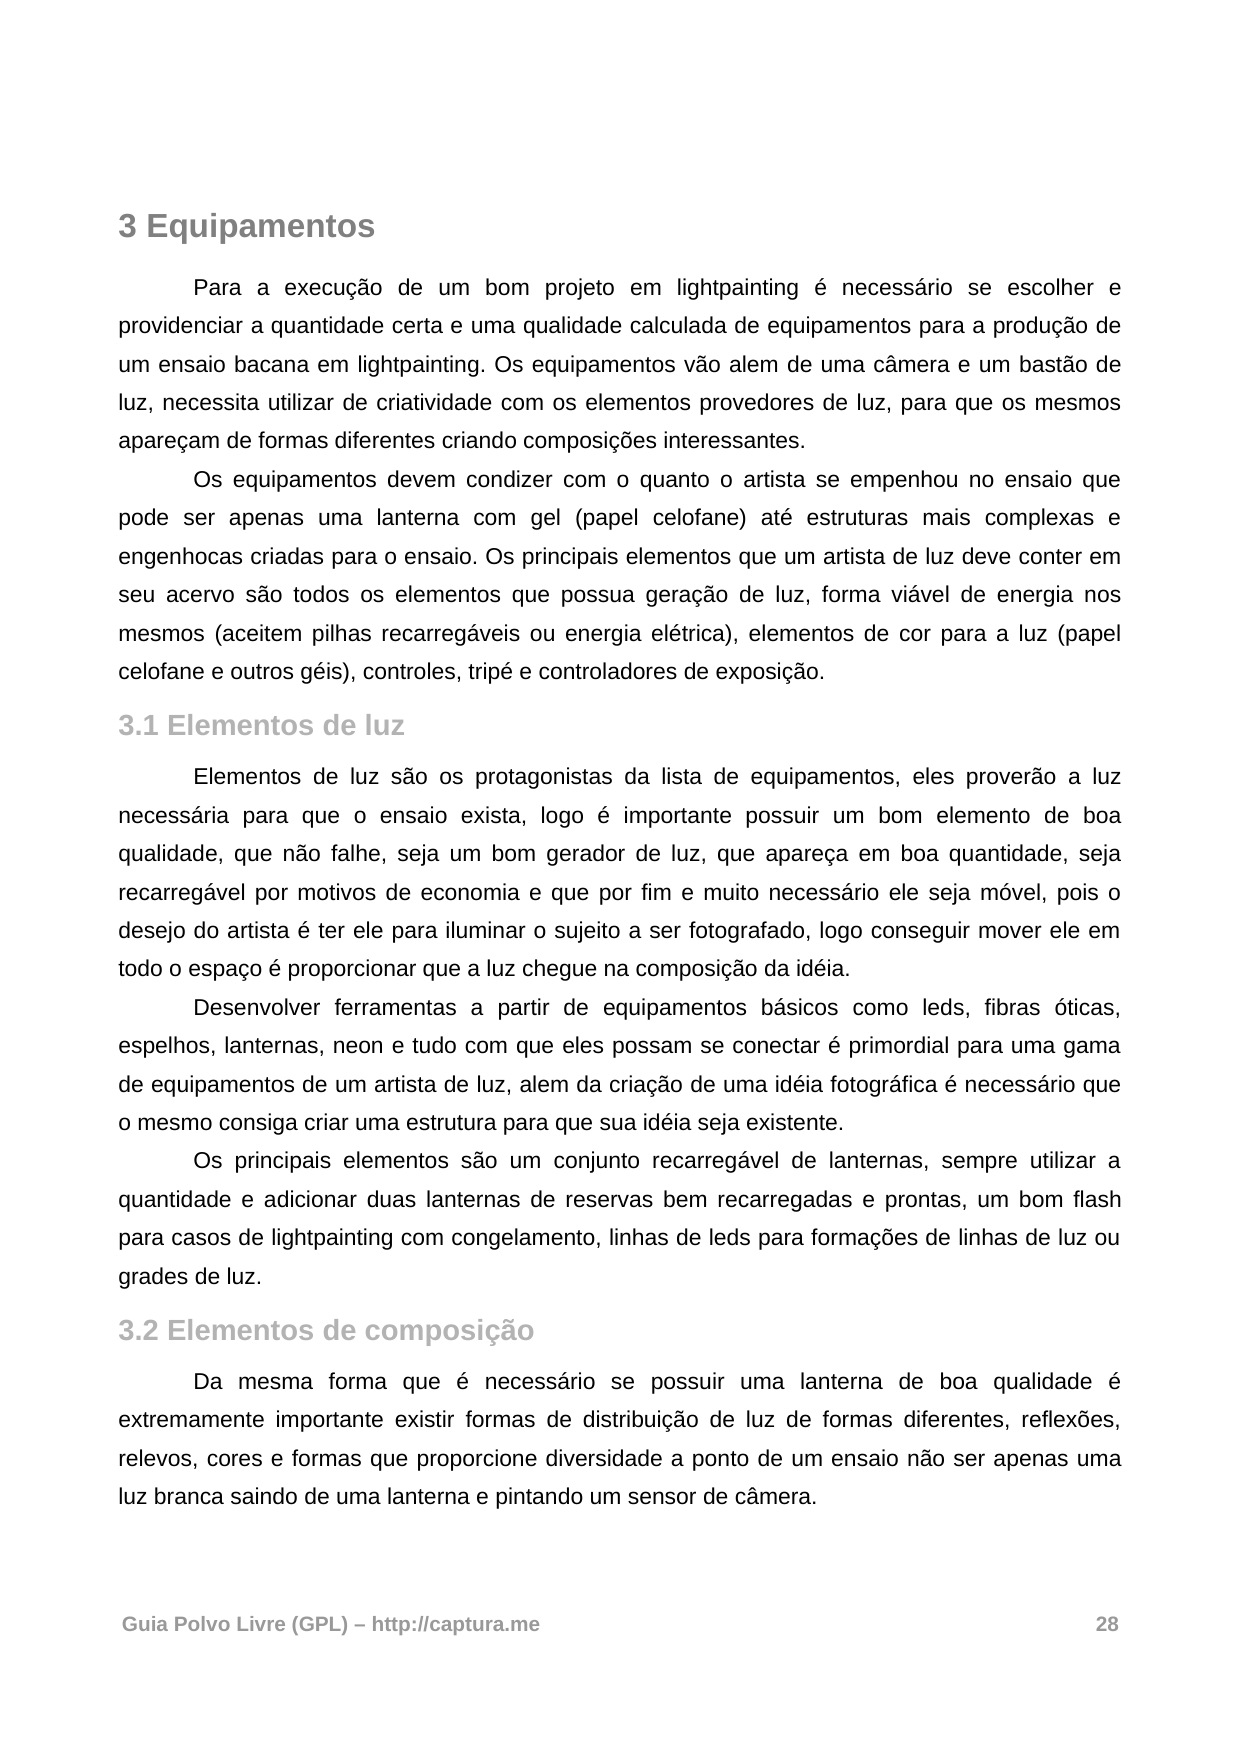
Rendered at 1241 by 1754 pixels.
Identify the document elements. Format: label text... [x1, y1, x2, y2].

text Para a execução de um bom projeto em lightpainting é necessário se escolher e providenciar a quantidade certa e uma qualidade calculada de equipamentos para a produção de um ensaio bacana em lightpainting. Os equipamentos vão alem de uma câmera e um bastão de luz, necessita utilizar de criatividade com os elementos provedores de luz, para que os mesmos apareçam de formas diferentes criando composições interessantes. [118, 274, 1122, 454]
text Os equipamentos devem condizer com o quanto o artista se empenhou no ensaio que pode ser apenas uma lanterna com gel (papel celofane) até estruturas mais complexas e engenhocas criadas para o ensaio. Os principais elementos que um artista de luz deve conter em seu acervo são todos os elementos que possua geração de luz, forma viável de energia nos mesmos (aceitem pilhas recarregáveis ou energia elétrica), elementos de cor para a luz (papel celofane e outros géis), controles, tripé e controladores de exposição. [118, 467, 1122, 684]
text Elementos de luz são os protagonistas da lista de equipamentos, eles proverão a luz necessária para que o ensaio exista, logo é importante possuir um bom elemento de boa qualidade, que não falhe, seja um bom gerador de luz, que apareça em boa quantidade, seja recarregável por motivos de economia e que por fim e muito necessário ele seja móvel, pois o desejo do artista é ter ele para iluminar o sujeito a ser fotografado, logo conseguir mover ele em todo o espaço é proporcionar que a luz chegue na composição da idéia. [118, 764, 1122, 982]
text Da mesma forma que é necessário se possuir uma lanterna de boa qualidade é extremamente importante existir formas de distribuição de luz de formas diferentes, reflexões, relevos, cores e formas que proporcione diversidade a ponto de um ensaio não ser apenas uma luz branca saindo de uma lanterna e pintando um sensor de câmera. [118, 1368, 1122, 1509]
text Os principais elementos são um conjunto recarregável de lanternas, sempre utilizar a quantidade e adicionar duas lanternas de reservas bem recarregadas e prontas, um bom flash para casos de lightpainting com congelamento, linhas de leds para formações de linhas de luz ou grades de luz. [118, 1148, 1122, 1289]
subtitle 3 Equipamentos [118, 207, 1122, 244]
subtitle 3.2 Elementos de composição [118, 1314, 1122, 1346]
subtitle 3.1 Elementos de luz [118, 709, 1122, 742]
text Desenvolver ferramentas a partir de equipamentos básicos como leds, fibras óticas, espelhos, lanternas, neon e tudo com que eles possam se conectar é primordial para uma gama de equipamentos de um artista de luz, alem da criação de uma idéia fotográfica é necessário que o mesmo consiga criar uma estrutura para que sua idéia seja existente. [118, 994, 1122, 1135]
